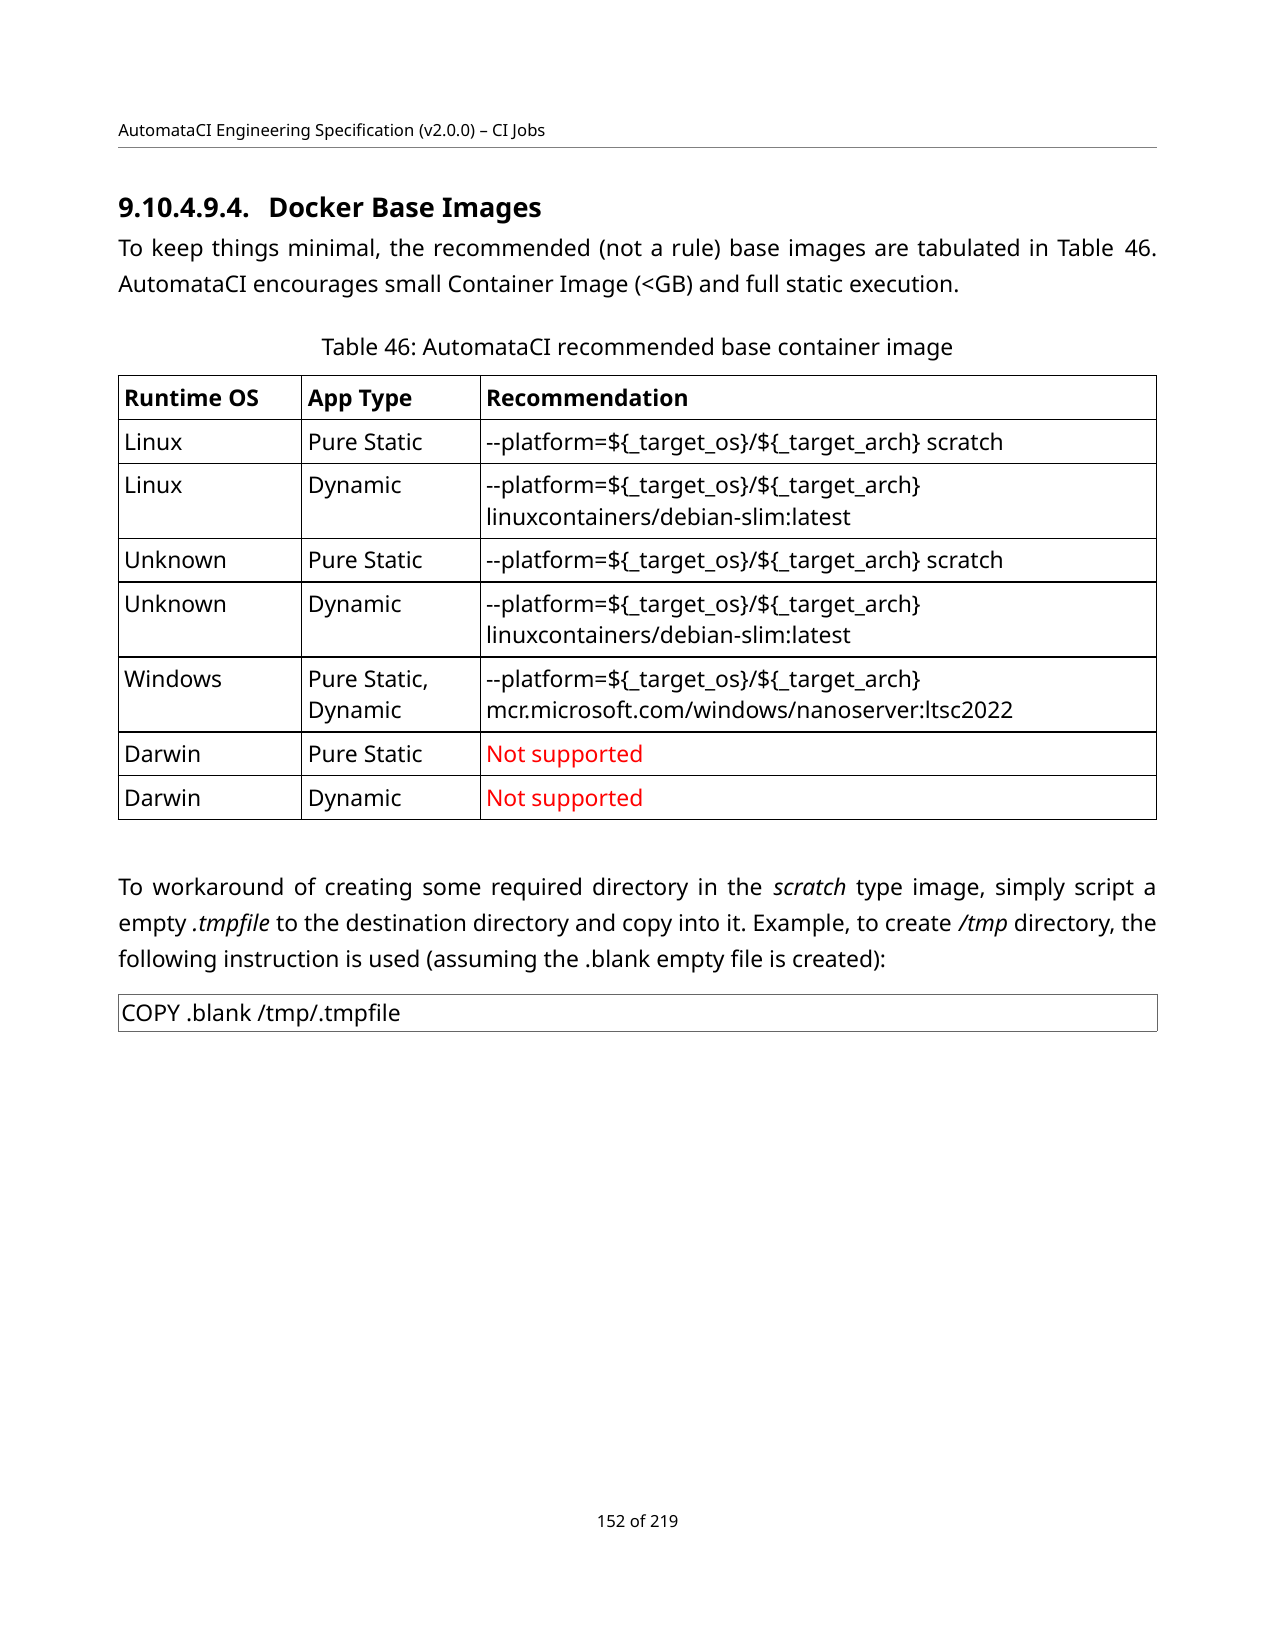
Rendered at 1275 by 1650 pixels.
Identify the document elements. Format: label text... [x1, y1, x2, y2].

table_header Recommendation [481, 376, 1156, 419]
text Table 46: AutomataCI recommended base container image [118, 331, 1157, 363]
table_cell --platform=${_target_os}/${_target_arch} scratch [481, 539, 1156, 581]
table_cell --platform=${_target_os}/${_target_arch} linuxcontainers/debian-slim:latest [481, 464, 1156, 538]
table_cell Dynamic [302, 464, 480, 538]
table_cell Dynamic [302, 583, 480, 656]
table_cell --platform=${_target_os}/${_target_arch} mcr.microsoft.com/windows/nanoserver:ltsc2022 [481, 658, 1156, 731]
table_cell Pure Static, Dynamic [302, 658, 480, 731]
table_cell Not supported [481, 733, 1156, 775]
table_cell Pure Static [302, 733, 480, 775]
subtitle Docker Base Images [118, 189, 1157, 226]
table_cell Windows [119, 658, 301, 731]
table_cell Unknown [119, 539, 301, 581]
table_header Runtime OS [119, 376, 301, 419]
table_cell Pure Static [302, 539, 480, 581]
table_cell Darwin [119, 776, 301, 819]
text COPY .blank /tmp/.tmpfile [119, 995, 1157, 1031]
table_cell Linux [119, 420, 301, 463]
table_header App Type [302, 376, 480, 419]
table_cell Linux [119, 464, 301, 538]
table_cell Dynamic [302, 776, 480, 819]
table_cell Pure Static [302, 420, 480, 463]
text To keep things minimal, the recommended (not a rule) base images are tabulated in Table 46. AutomataCI encourages small Container Image (<GB) and full static execution. [118, 232, 1157, 299]
table_cell Unknown [119, 583, 301, 656]
table_cell Not supported [481, 776, 1156, 819]
text To workaround of creating some required directory in the scratch type image, simply script a empty .tmpfile to the destination directory and copy into it. Example, to create /tmp directory, the following instruction is used (assuming the .blank empty file is created): [118, 871, 1157, 974]
table_cell --platform=${_target_os}/${_target_arch} scratch [481, 420, 1156, 463]
table_cell Darwin [119, 733, 301, 775]
table_cell --platform=${_target_os}/${_target_arch} linuxcontainers/debian-slim:latest [481, 583, 1156, 656]
